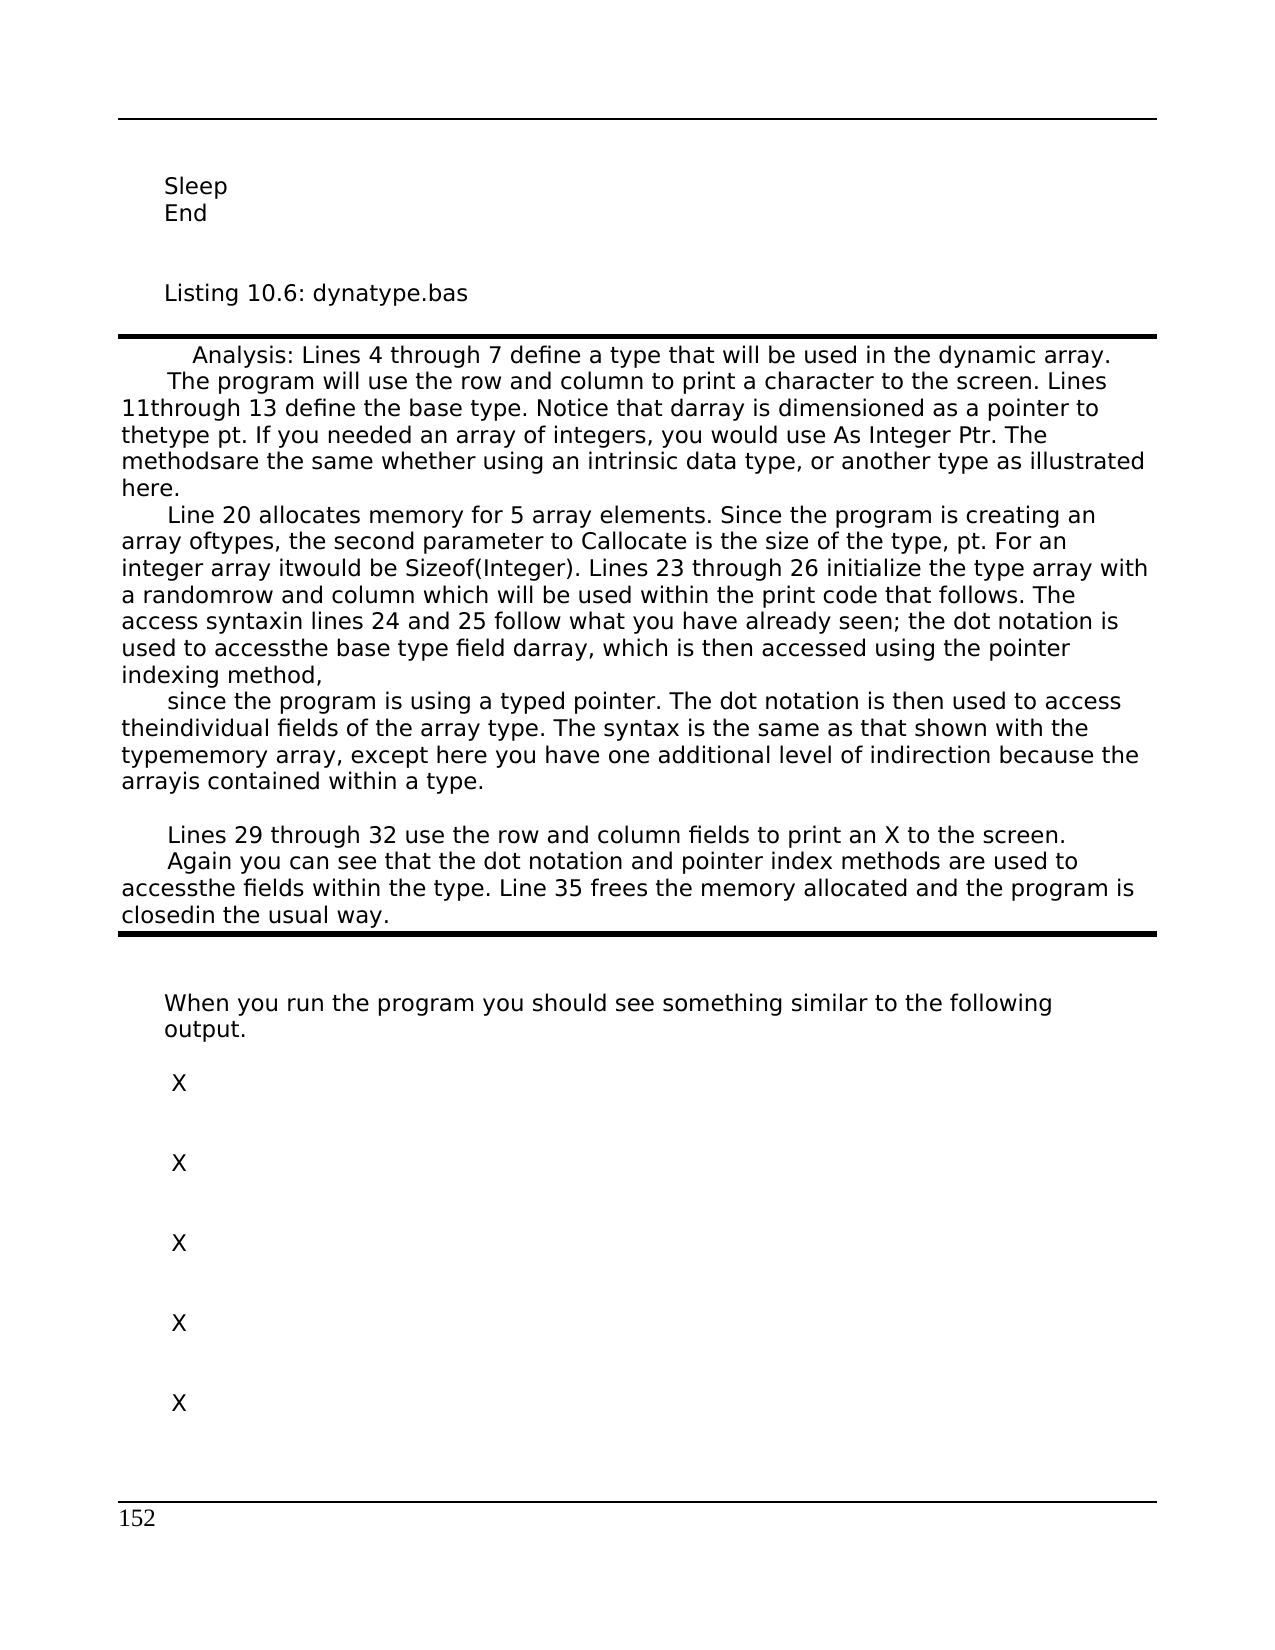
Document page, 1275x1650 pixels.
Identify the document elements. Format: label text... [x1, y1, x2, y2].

text X [118, 1390, 1157, 1417]
text Lines 29 through 32 use the row and column fields to print an X to the screen. [118, 813, 1157, 840]
text End [118, 200, 1157, 227]
text X [118, 1230, 1157, 1257]
text output. [118, 1017, 1157, 1043]
text Listing 10.6: dynatype.bas [118, 280, 1157, 307]
text X [118, 1310, 1157, 1337]
text Again you can see that the dot notation and pointer index methods are used to accessthe fields within the type. Line 35 frees the memory allocated and the program is closedin the usual way. [118, 840, 1157, 931]
text Line 20 allocates memory for 5 array elements. Since the program is creating an array oftypes, the second parameter to Callocate is the size of the type, pt. For an integer array itwould be Sizeof(Integer). Lines 23 through 26 initialize the type array with a randomrow and column which will be used within the print code that follows. The access syntaxin lines 24 and 25 follow what you have already seen; the dot notation is used to accessthe base type field darray, which is then accessed using the pointer indexing method, [118, 493, 1157, 680]
text since the program is using a typed pointer. The dot notation is then used to access theindividual fields of the array type. The syntax is the same as that shown with the typememory array, except here you have one additional level of indirection because the arrayis contained within a type. [118, 680, 1157, 795]
text X [118, 1150, 1157, 1177]
text Sleep [118, 173, 1157, 200]
text X [118, 1070, 1157, 1097]
text Analysis: Lines 4 through 7 define a type that will be used in the dynamic array. [118, 339, 1157, 360]
text The program will use the row and column to print a character to the screen. Lines 11through 13 define the base type. Notice that darray is dimensioned as a pointer to thetype pt. If you needed an array of integers, you would use As Integer Ptr. The methodsare the same whether using an intrinsic data type, or another type as illustrated here. [118, 360, 1157, 493]
text When you run the program you should see something similar to the following [118, 990, 1157, 1017]
